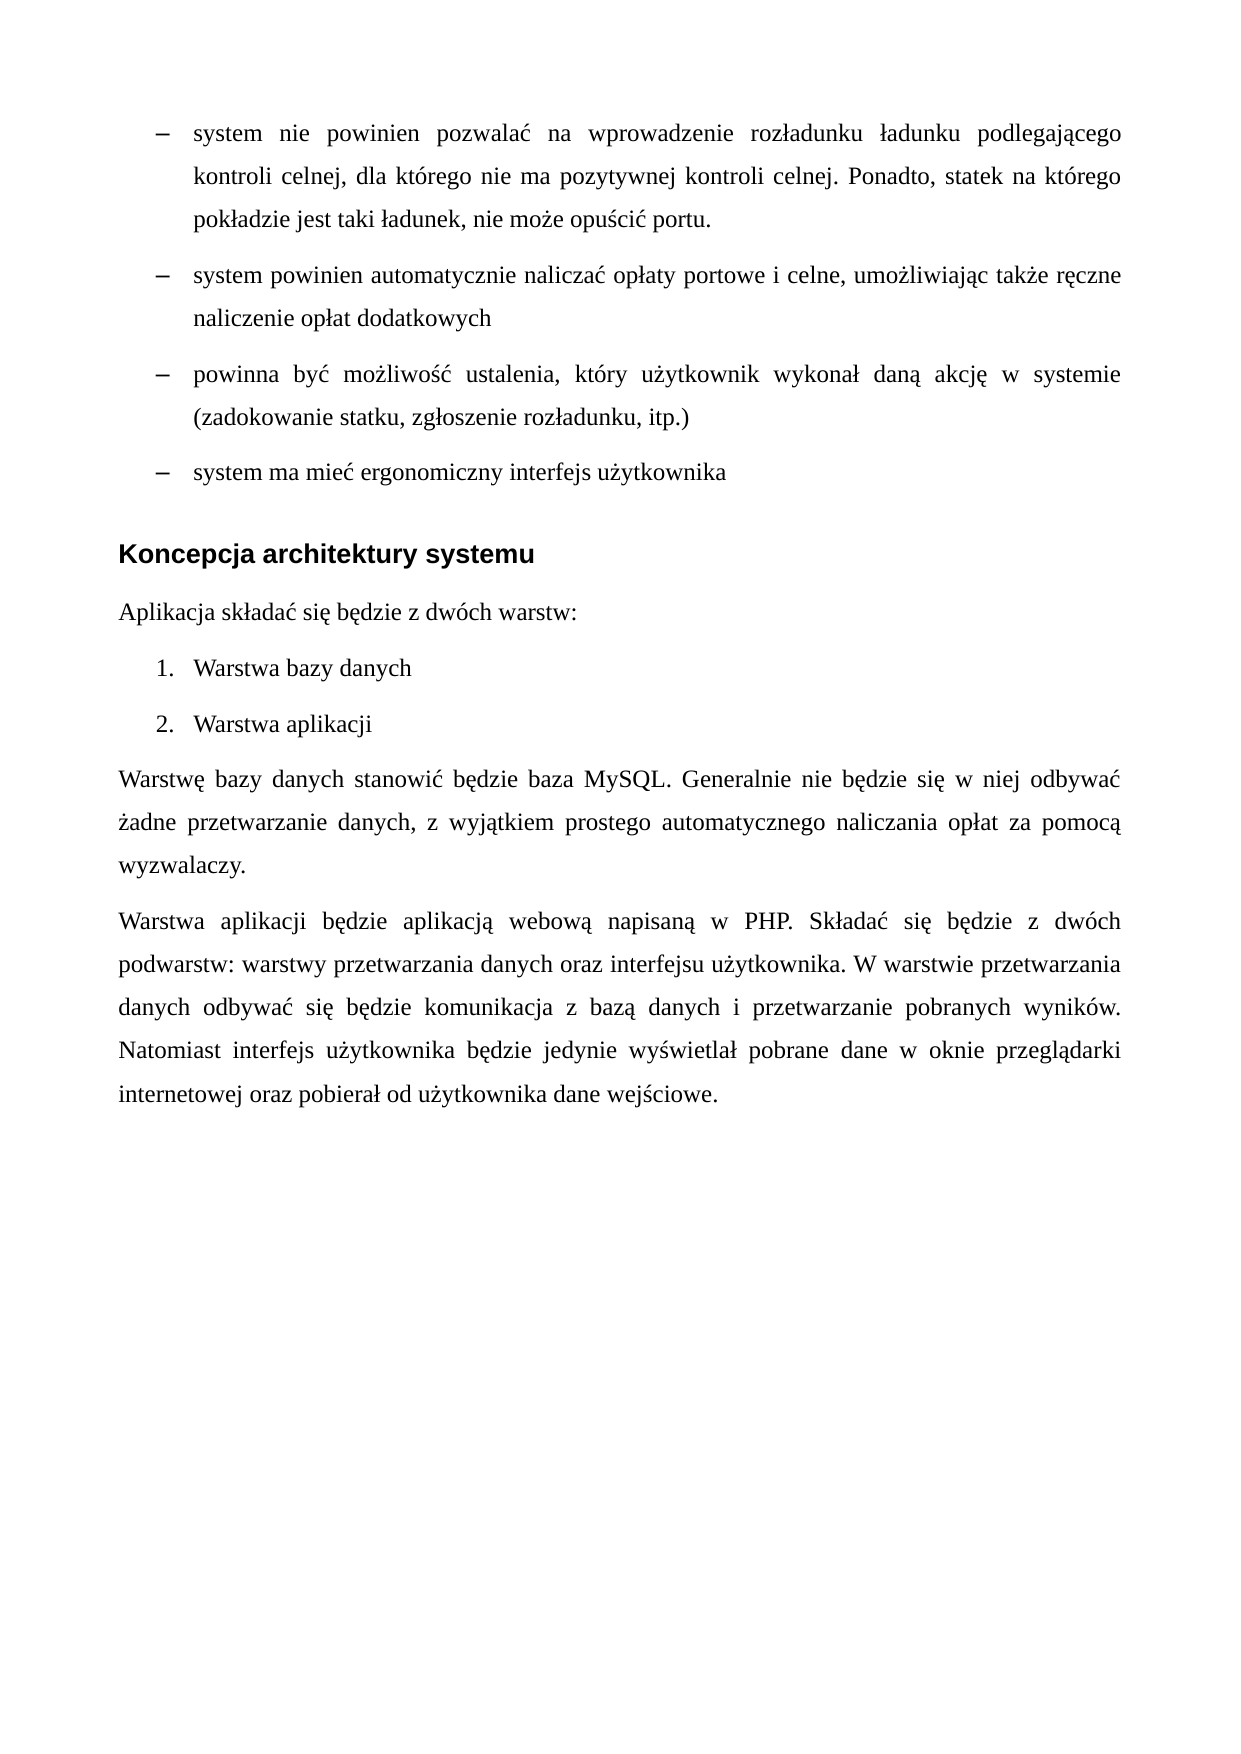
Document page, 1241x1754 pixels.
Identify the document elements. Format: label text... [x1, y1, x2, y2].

text Warstwa aplikacji będzie aplikacją webową napisaną w PHP. Składać się będzie z dwóch podwarstw: warstwy przetwarzania danych oraz interfejsu użytkownika. W warstwie przetwarzania danych odbywać się będzie komunikacja z bazą danych i przetwarzanie pobranych wyników. Natomiast interfejs użytkownika będzie jedynie wyświetlał pobrane dane w oknie przeglądarki internetowej oraz pobierał od użytkownika dane wejściowe. [118, 906, 1122, 1107]
list powinna być możliwość ustalenia, który użytkownik wykonał daną akcję w systemie (zadokowanie statku, zgłoszenie rozładunku, itp.) [156, 359, 1122, 431]
list Warstwa aplikacji [156, 709, 1122, 737]
text Aplikacja składać się będzie z dwóch warstw: [118, 597, 1122, 626]
subtitle Koncepcja architektury systemu [118, 538, 1122, 569]
list system ma mieć ergonomiczny interfejs użytkownika [156, 457, 1122, 486]
list Warstwa bazy danych [156, 653, 1122, 682]
text Warstwę bazy danych stanowić będzie baza MySQL. Generalnie nie będzie się w niej odbywać żadne przetwarzanie danych, z wyjątkiem prostego automatycznego naliczania opłat za pomocą wyzwalaczy. [118, 764, 1122, 879]
list system nie powinien pozwalać na wprowadzenie rozładunku ładunku podlegającego kontroli celnej, dla którego nie ma pozytywnej kontroli celnej. Ponadto, statek na którego pokładzie jest taki ładunek, nie może opuścić portu. [156, 118, 1122, 233]
list system powinien automatycznie naliczać opłaty portowe i celne, umożliwiając także ręczne naliczenie opłat dodatkowych [156, 260, 1122, 332]
